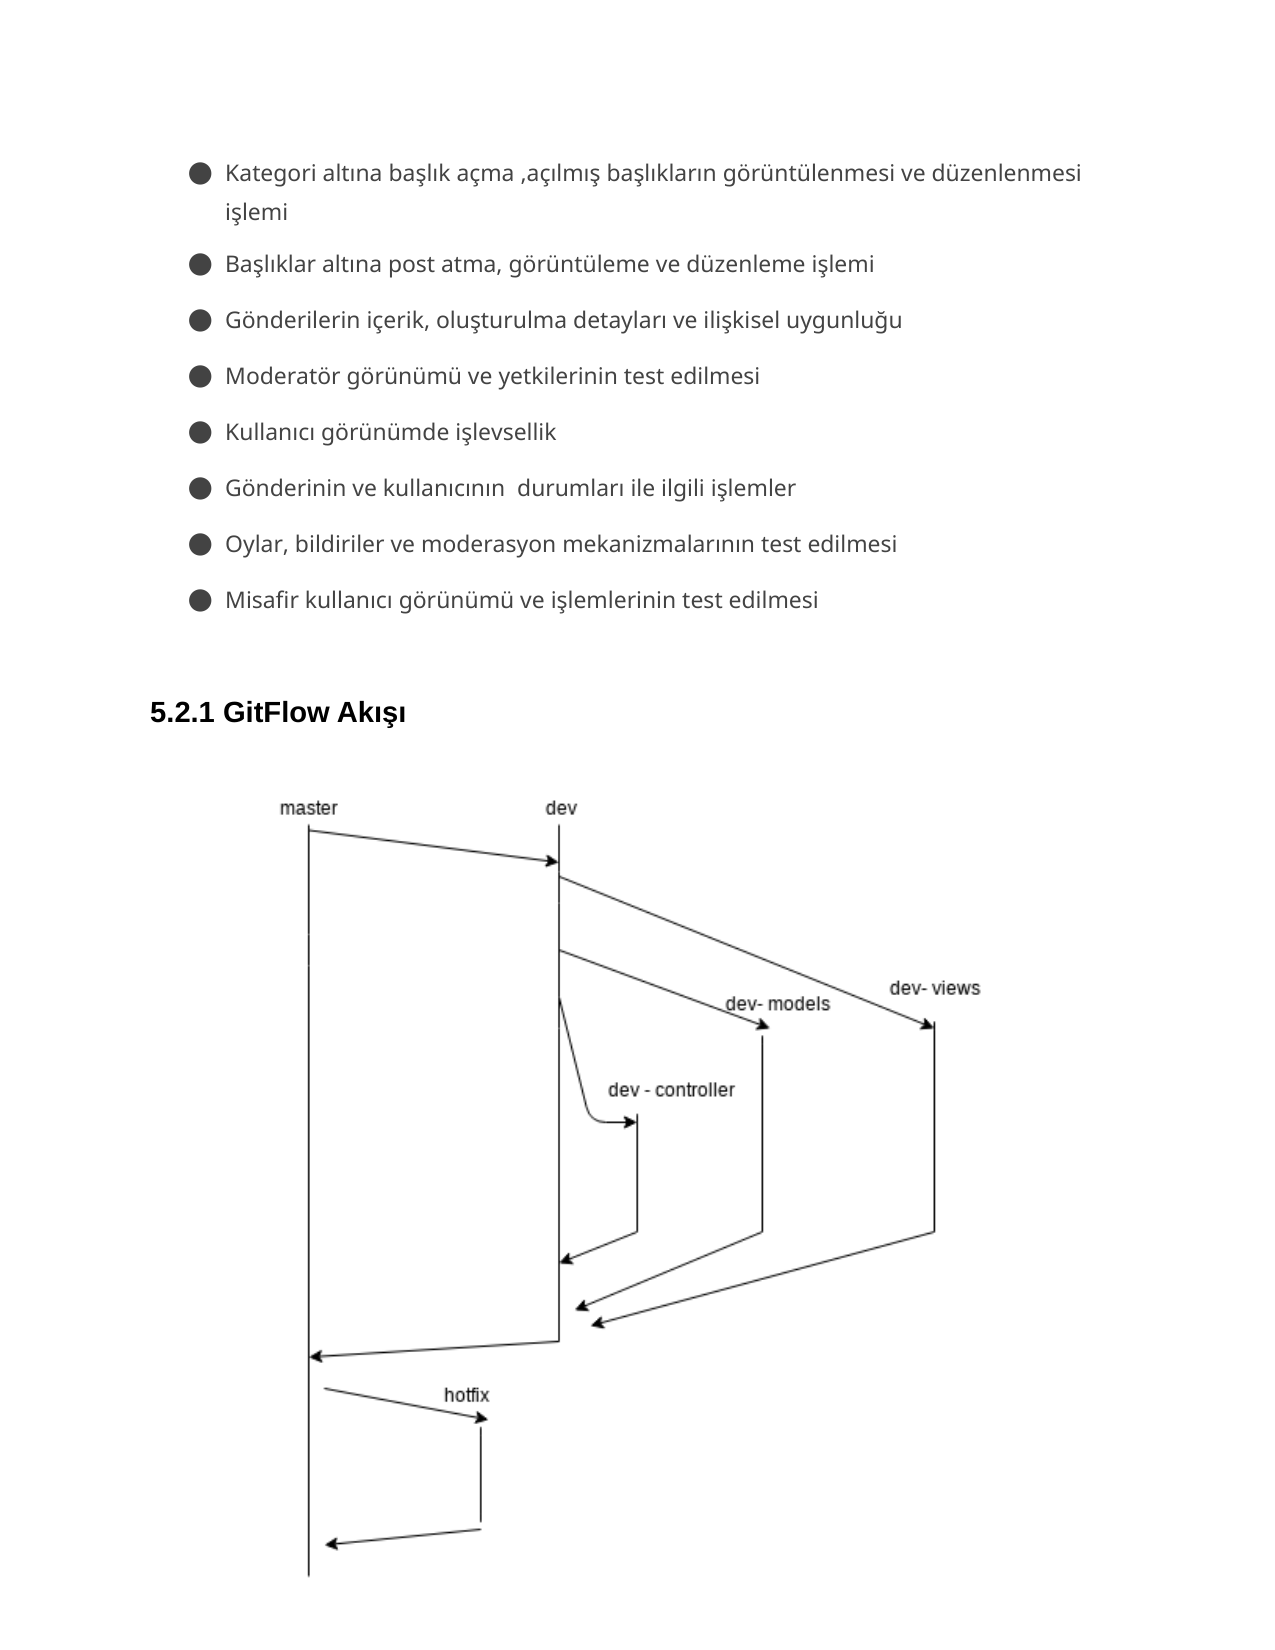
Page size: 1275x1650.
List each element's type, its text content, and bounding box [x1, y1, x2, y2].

list Başlıklar altına post atma, görüntüleme ve düzenleme işlemi [187, 242, 1125, 281]
picture [277, 793, 998, 1579]
list Oylar, bildiriler ve moderasyon mekanizmalarının test edilmesi [187, 521, 1125, 561]
list Gönderinin ve kullanıcının durumları ile ilgili işlemler [187, 466, 1125, 505]
list Moderatör görünümü ve yetkilerinin test edilmesi [187, 354, 1125, 393]
list Kullanıcı görünümde işlevsellik [187, 409, 1125, 449]
list Gönderilerin içerik, oluşturulma detayları ve ilişkisel uygunluğu [187, 298, 1125, 337]
text 5.2.1 GitFlow Akışı [150, 695, 1125, 728]
list Kategori altına başlık açma ,açılmış başlıkların görüntülenmesi ve düzenlenmesi işlemi [187, 150, 1125, 227]
list Misafir kullanıcı görünümü ve işlemlerinin test edilmesi [187, 577, 1125, 617]
